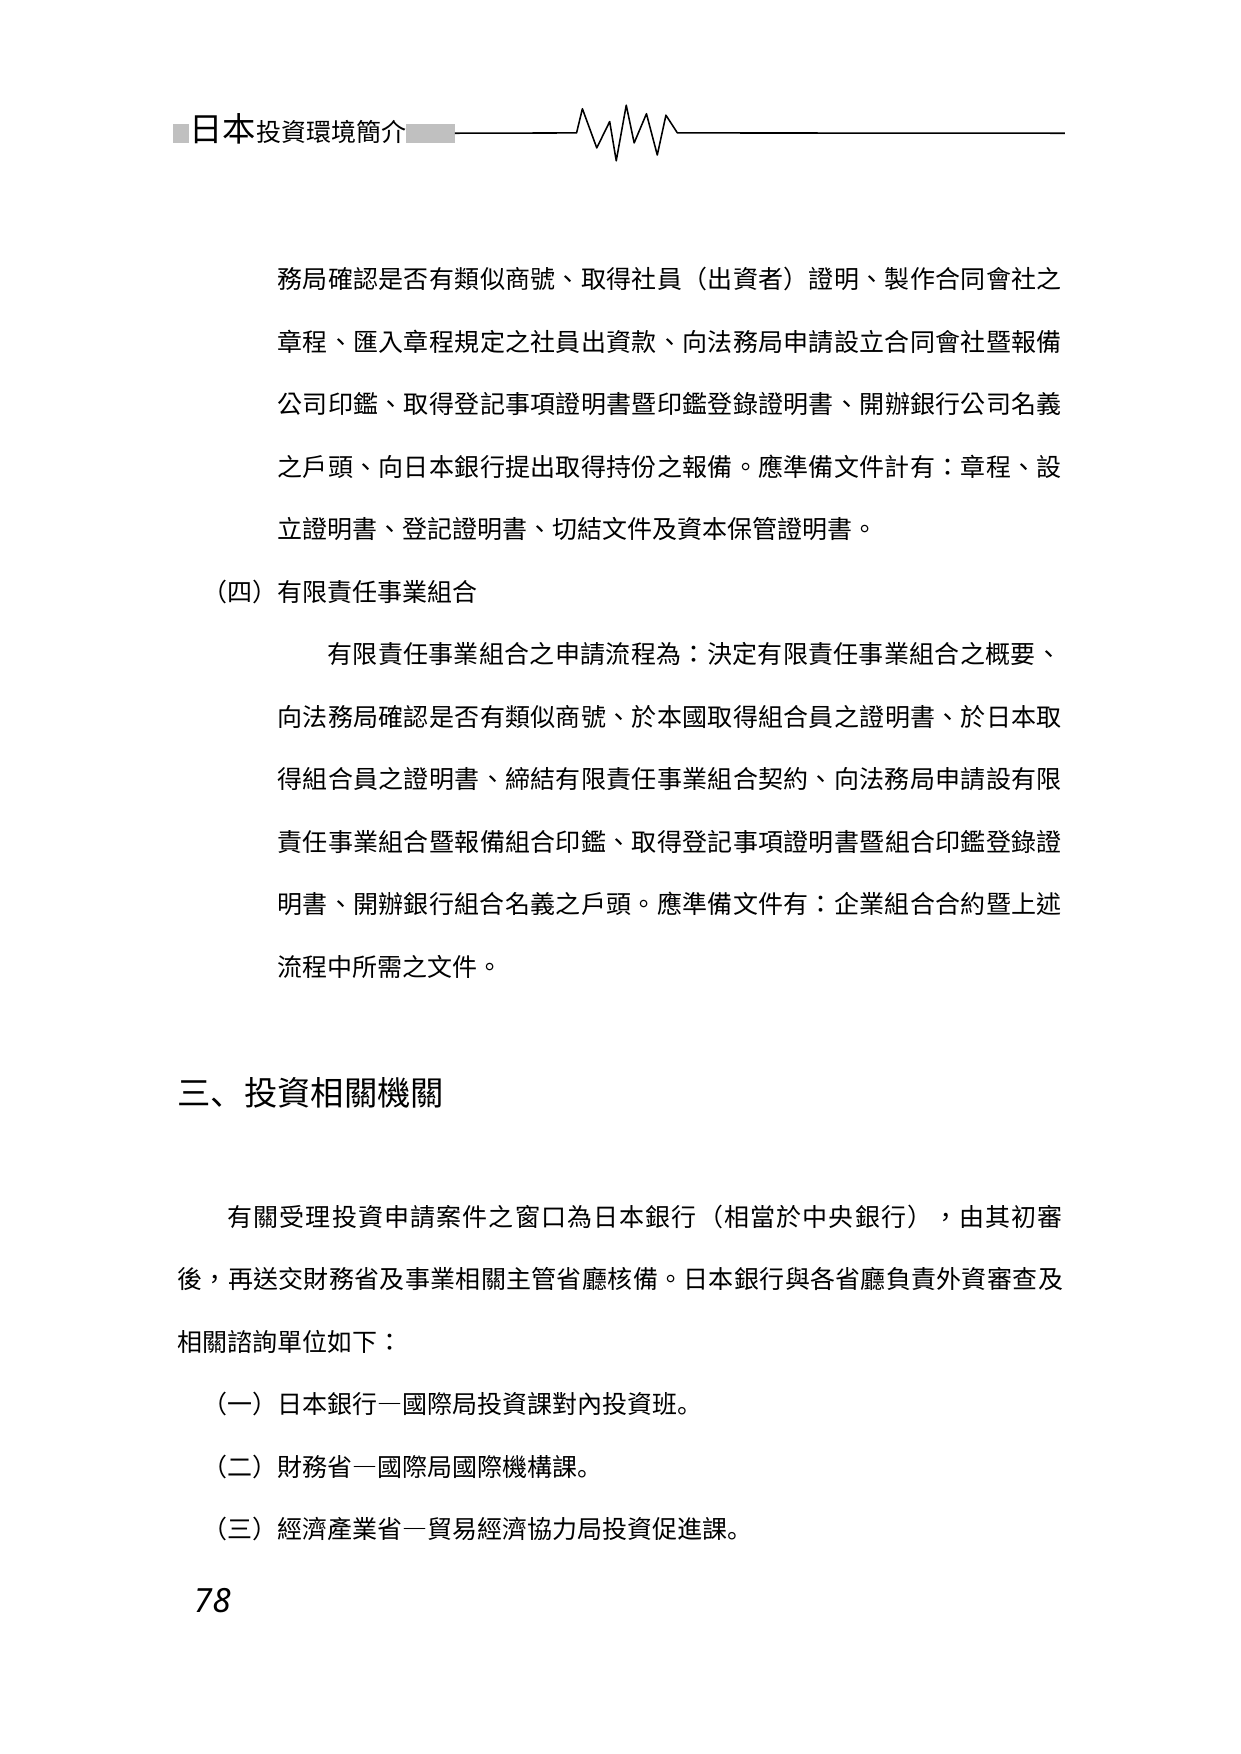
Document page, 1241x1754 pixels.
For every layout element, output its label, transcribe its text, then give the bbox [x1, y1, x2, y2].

text 有限責任事業組合之申請流程為：決定有限責任事業組合之概要、向法務局確認是否有類似商號、於本國取得組合員之證明書、於日本取得組合員之證明書、締結有限責任事業組合契約、向法務局申請設有限責任事業組合暨報備組合印鑑、取得登記事項證明書暨組合印鑑登錄證明書、開辦銀行組合名義之戶頭。應準備文件有：企業組合合約暨上述流程中所需之文件。 [277, 611, 1063, 986]
text （二）財務省—國際局國際機構課。 [202, 1424, 1063, 1486]
text （三）經濟產業省—貿易經濟協力局投資促進課。 [202, 1486, 1063, 1549]
text 三、投資相關機關 [177, 1049, 1063, 1111]
text （四）有限責任事業組合 [202, 549, 1063, 611]
text 務局確認是否有類似商號、取得社員（出資者）證明、製作合同會社之章程、匯入章程規定之社員出資款、向法務局申請設立合同會社暨報備公司印鑑、取得登記事項證明書暨印鑑登錄證明書、開辦銀行公司名義之戶頭、向日本銀行提出取得持份之報備。應準備文件計有：章程、設立證明書、登記證明書、切結文件及資本保管證明書。 [277, 236, 1063, 549]
text （一）日本銀行—國際局投資課對內投資班。 [202, 1361, 1063, 1424]
text 有關受理投資申請案件之窗口為日本銀行（相當於中央銀行），由其初審後，再送交財務省及事業相關主管省廳核備。日本銀行與各省廳負責外資審查及相關諮詢單位如下： [177, 1174, 1063, 1361]
